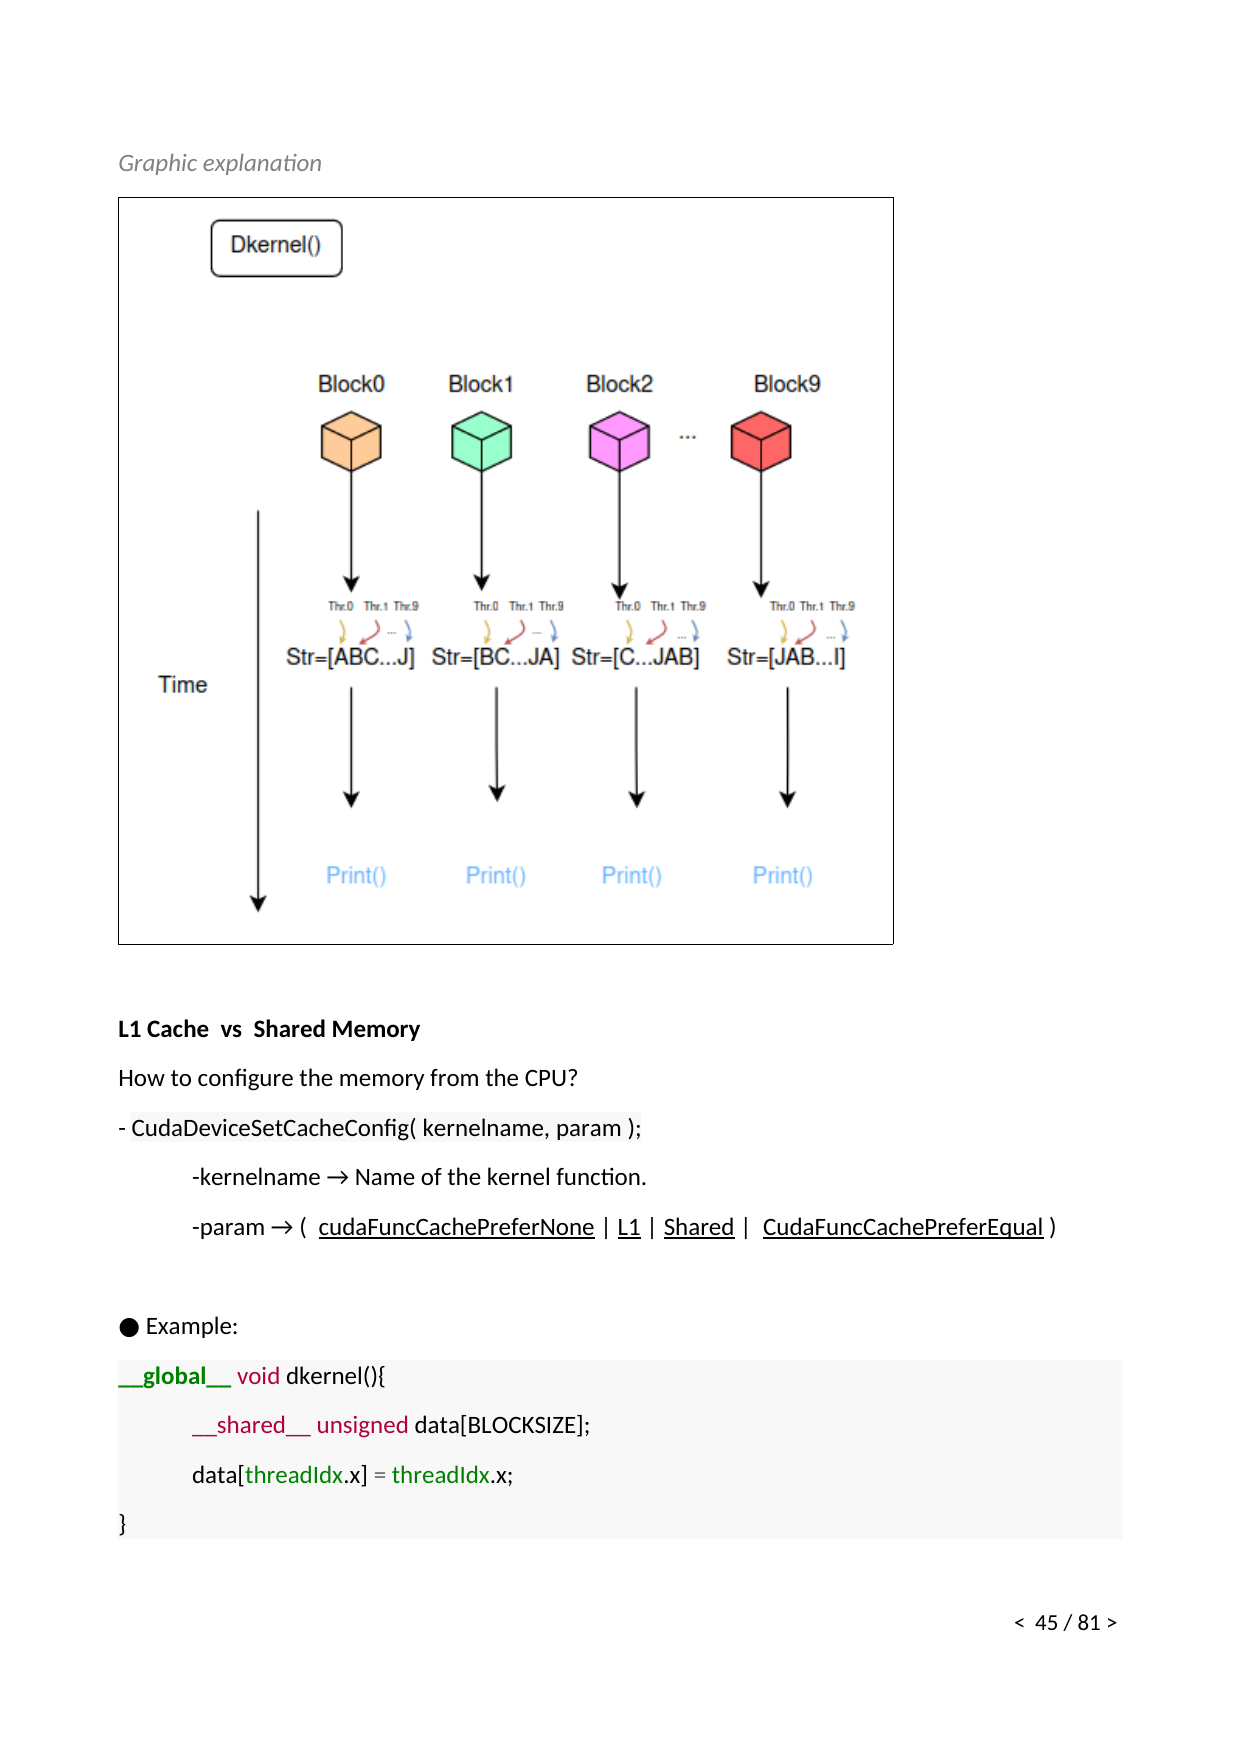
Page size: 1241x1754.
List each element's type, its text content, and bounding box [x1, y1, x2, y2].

text -param → ( cudaFuncCachePreferNone | L1 | Shared | CudaFuncCachePreferEqual ) [118, 1211, 1122, 1242]
text - CudaDeviceSetCacheConfig( kernelname, param ); [118, 1112, 1122, 1142]
text data[threadIdx.x] = threadIdx.x; [118, 1459, 1122, 1489]
text ● Example: [118, 1310, 1122, 1341]
picture [121, 200, 890, 941]
text How to configure the memory from the CPU? [118, 1062, 1122, 1093]
text Graphic explanation [118, 148, 1122, 178]
text } [118, 1508, 1122, 1539]
text L1 Cache vs Shared Memory [118, 1013, 1122, 1043]
text -kernelname → Name of the kernel function. [118, 1161, 1122, 1192]
text __shared__ unsigned data[BLOCKSIZE]; [118, 1409, 1122, 1440]
text __global__ void dkernel(){ [118, 1360, 1122, 1390]
